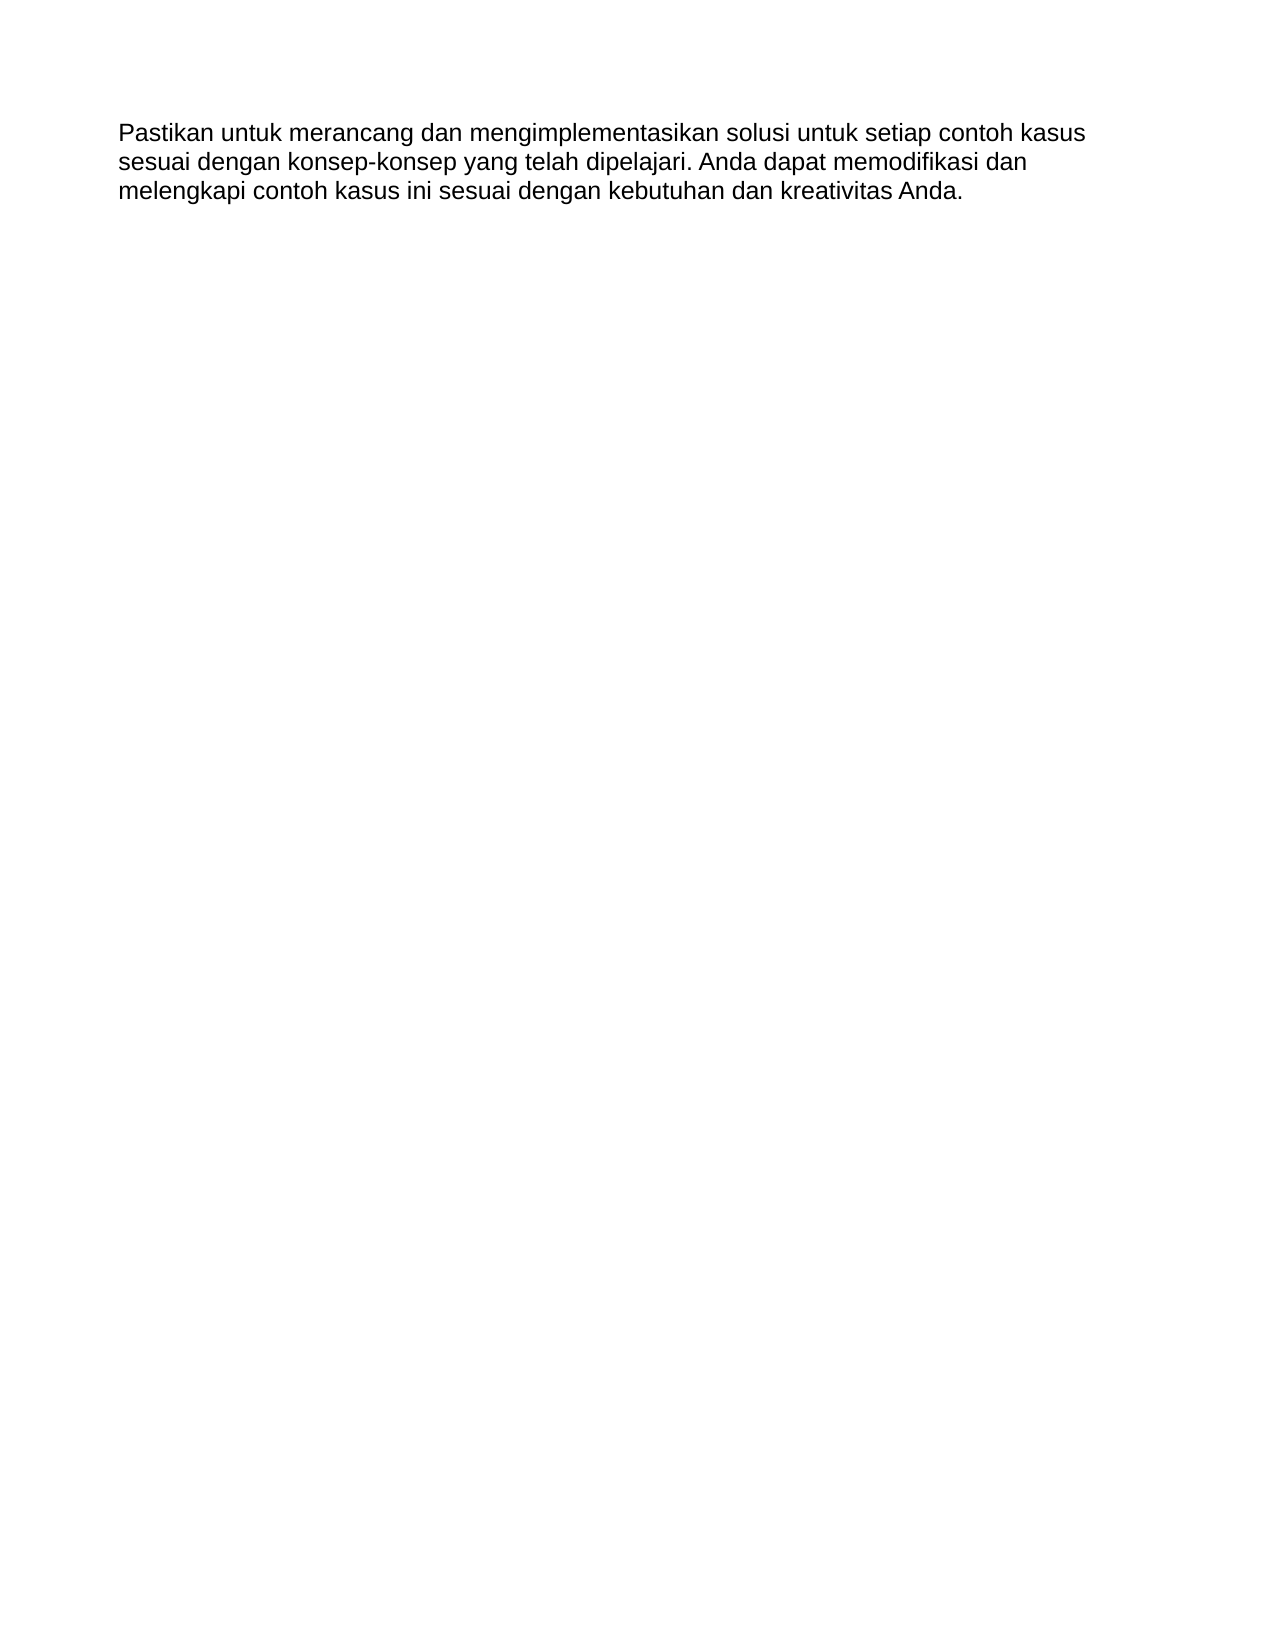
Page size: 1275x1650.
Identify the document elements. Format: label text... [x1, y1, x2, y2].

text Pastikan untuk merancang dan mengimplementasikan solusi untuk setiap contoh kasus sesuai dengan konsep-konsep yang telah dipelajari. Anda dapat memodifikasi dan melengkapi contoh kasus ini sesuai dengan kebutuhan dan kreativitas Anda. [118, 118, 1157, 204]
